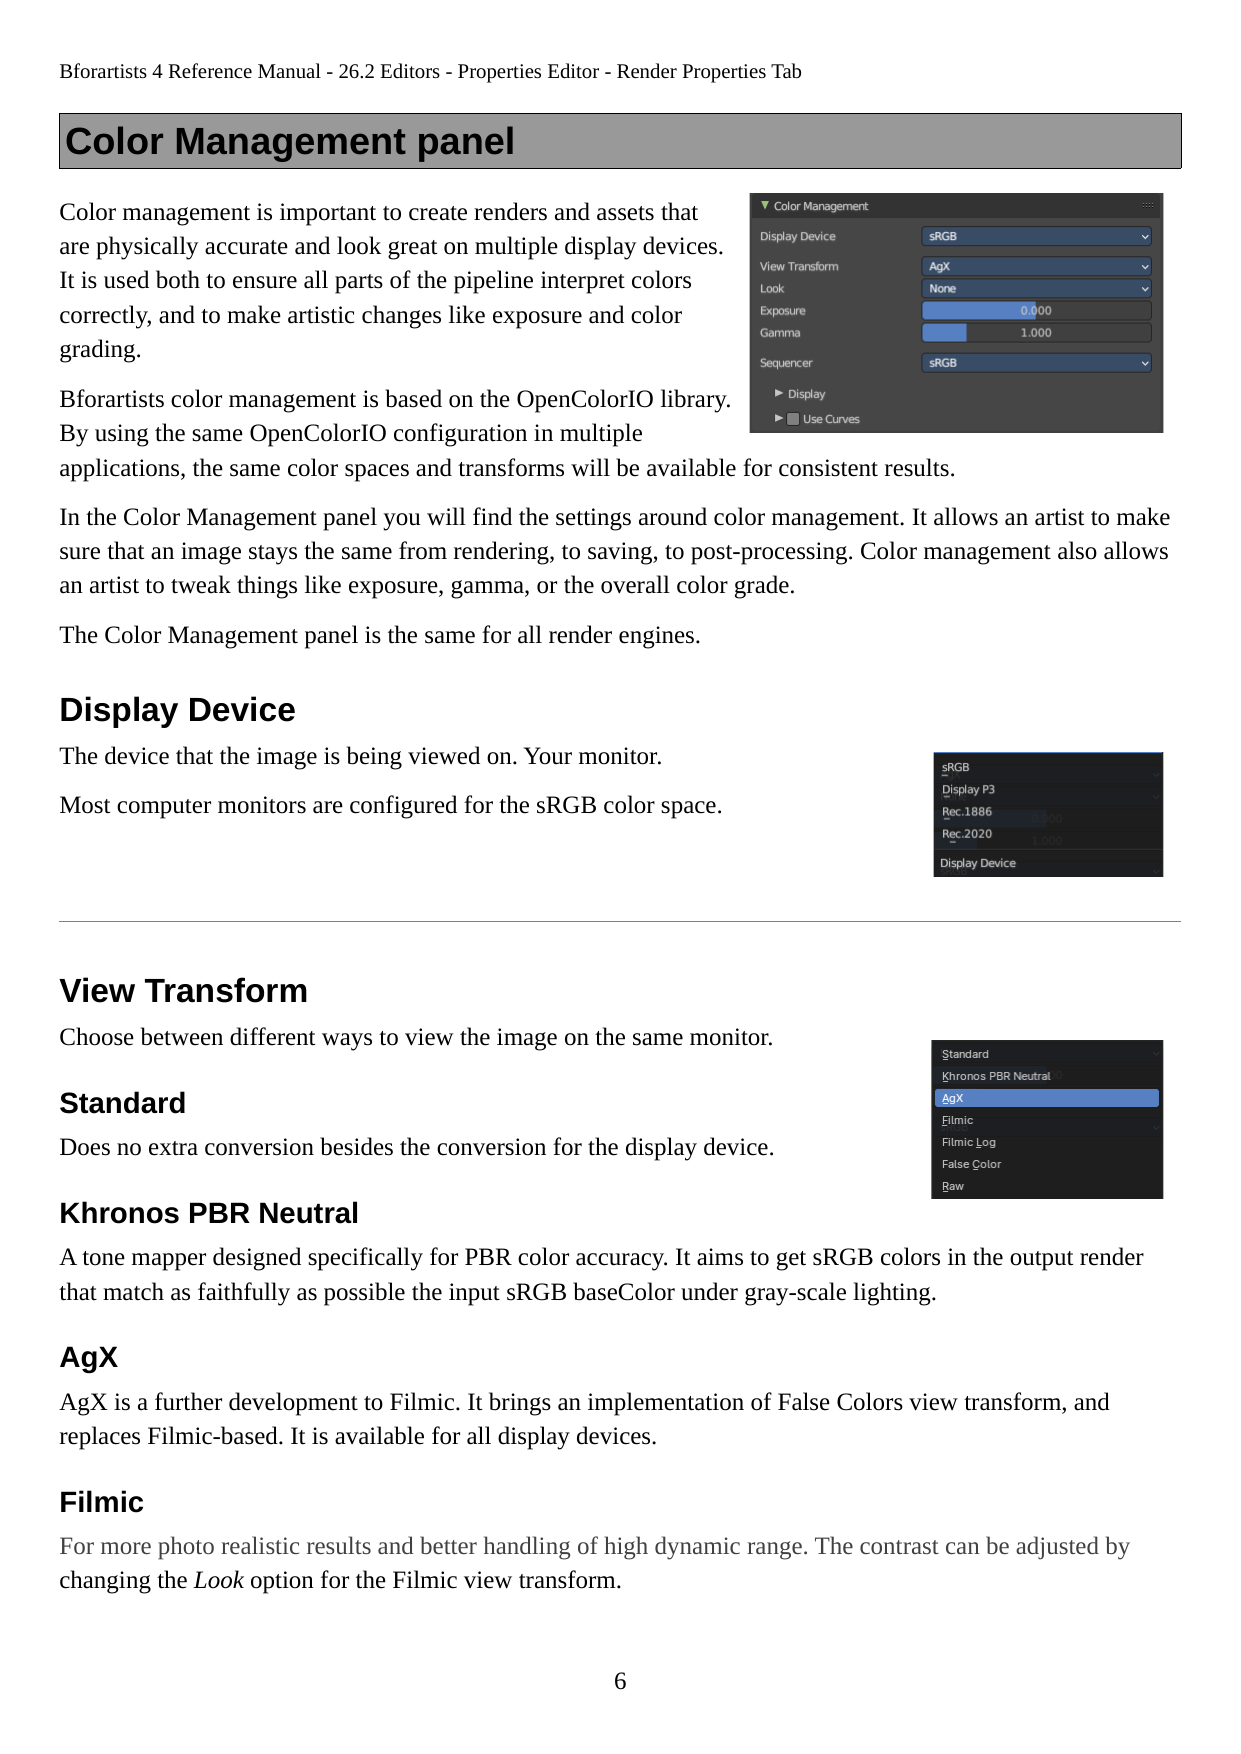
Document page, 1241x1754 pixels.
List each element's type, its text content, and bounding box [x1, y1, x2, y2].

table_header Color Management panel [60, 114, 1181, 168]
text AgX is a further development to Filmic. It brings an implementation of False Colors view transform, and replaces Filmic-based. It is available for all display devices. [59, 1387, 1181, 1450]
subtitle Standard [59, 1086, 931, 1120]
list Most computer monitors are configured for the sRGB color space. [59, 790, 933, 818]
picture [749, 193, 1164, 433]
text In the Color Management panel you will find the settings around color management. It allows an artist to make sure that an image stays the same from rendering, to saving, to post-processing. Color management also allows an artist to tweak things like exposure, gamma, or the overall color grade. [59, 502, 1181, 599]
subtitle Khronos PBR Neutral [59, 1196, 1181, 1230]
text The device that the image is being viewed on. Your monitor. [59, 741, 1181, 769]
picture [931, 1040, 1164, 1199]
text For more photo realistic results and better handling of high dynamic range. The contrast can be adjusted by changing the Look option for the Filmic view transform. [59, 1531, 1181, 1594]
subtitle Display Device [59, 689, 1181, 728]
text Color management is important to create renders and assets that are physically accurate and look great on multiple display devices. It is used both to ensure all parts of the pipeline interpret colors correctly, and to make artistic changes like exposure and color grading. [59, 197, 749, 363]
text The Color Management panel is the same for all render engines. [59, 620, 1181, 648]
subtitle [1164, 1086, 1181, 1120]
subtitle View Transform [59, 971, 1181, 1010]
picture [933, 752, 1164, 877]
subtitle AgX [59, 1340, 1181, 1374]
subtitle Filmic [59, 1485, 1181, 1518]
text A tone mapper designed specifically for PBR color accuracy. It aims to get sRGB colors in the output render that match as faithfully as possible the input sRGB baseColor under gray-scale lighting. [59, 1242, 1181, 1305]
text Does no extra conversion besides the conversion for the display device. [59, 1132, 931, 1161]
text Bforartists color management is based on the OpenColorIO library. By using the same OpenColorIO configuration in multiple applications, the same color spaces and transforms will be available for consistent results. [59, 384, 1181, 481]
text Choose between different ways to view the image on the same monitor. [59, 1022, 1181, 1051]
